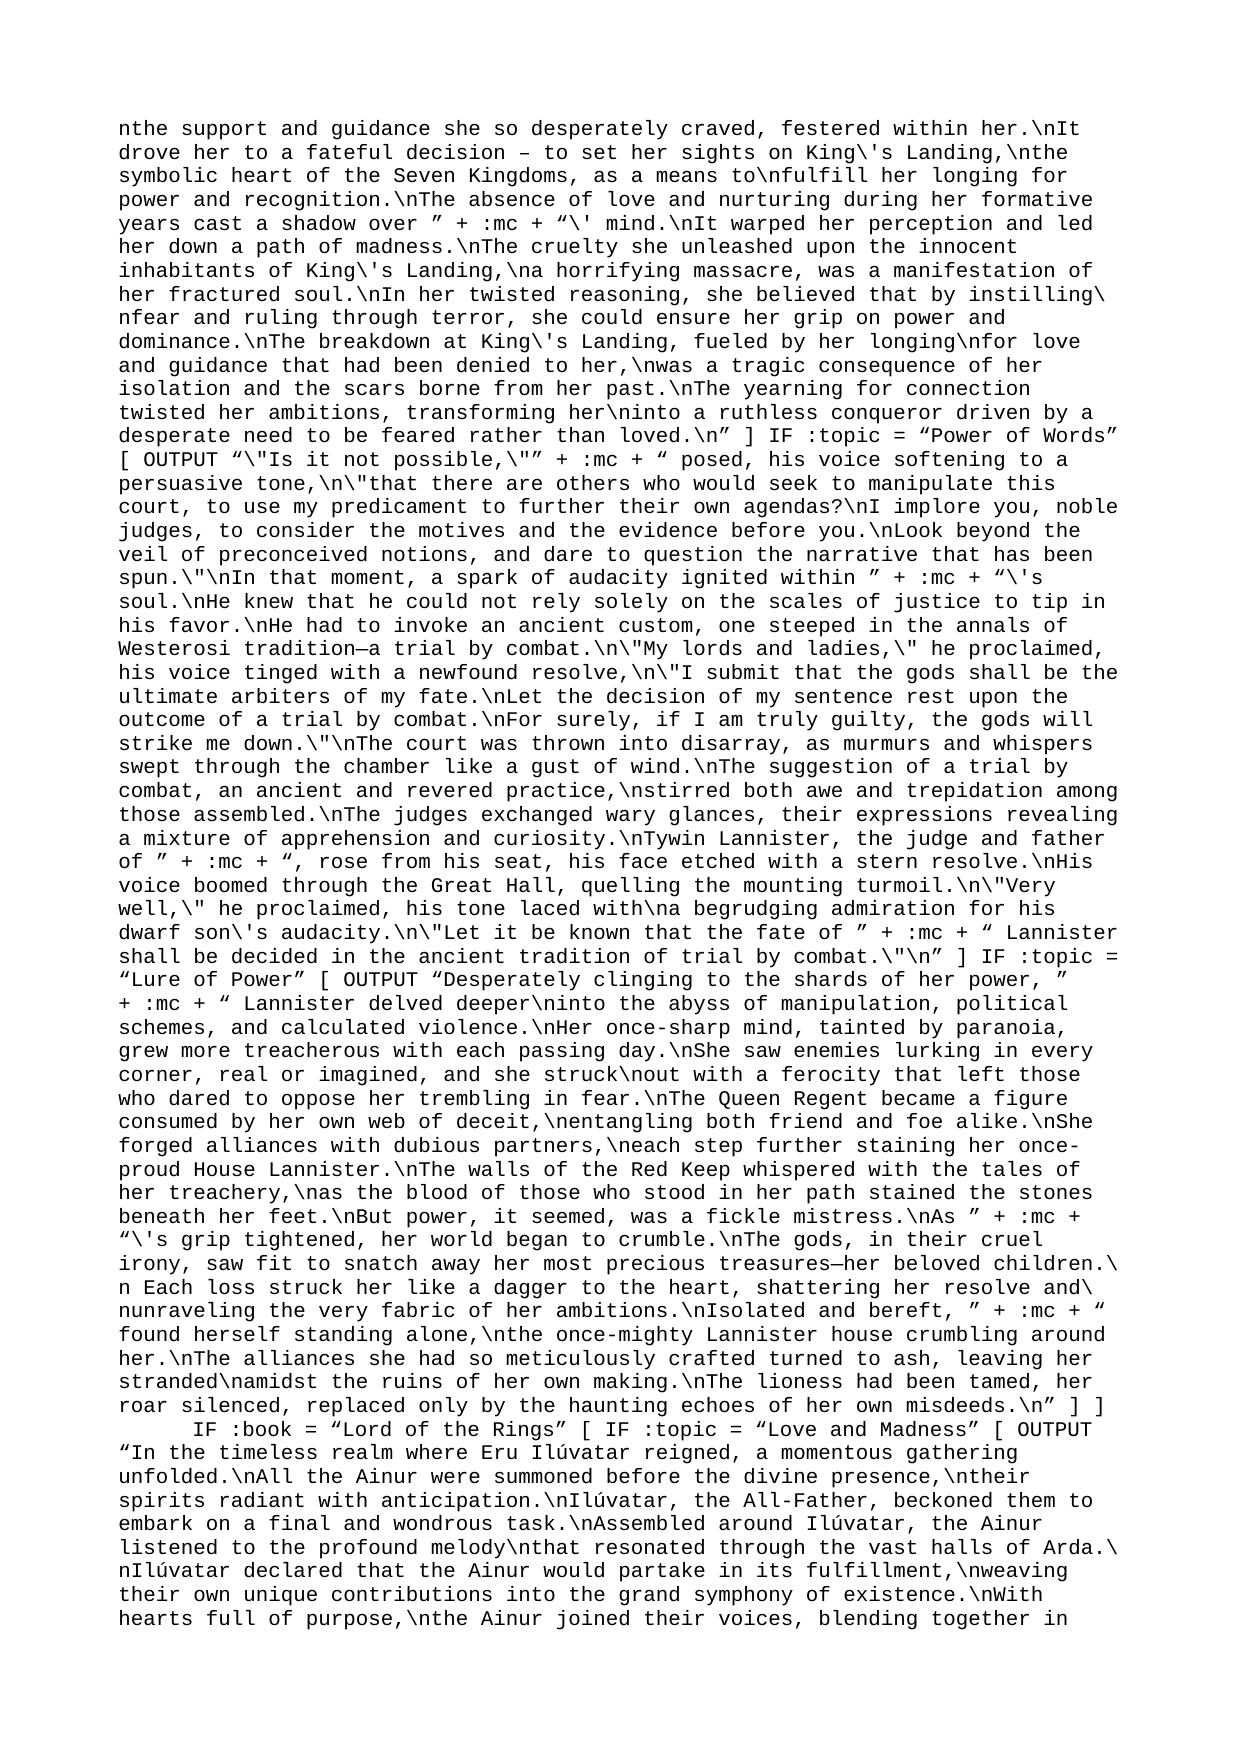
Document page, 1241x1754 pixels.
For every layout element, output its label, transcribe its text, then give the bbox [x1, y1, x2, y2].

text nthe support and guidance she so desperately craved, festered within her.\nIt drove her to a fateful decision – to set her sights on King\'s Landing,\nthe symbolic heart of the Seven Kingdoms, as a means to\nfulfill her longing for power and recognition.\nThe absence of love and nurturing during her formative years cast a shadow over ” + :mc + “\' mind.\nIt warped her perception and led her down a path of madness.\nThe cruelty she unleashed upon the innocent inhabitants of King\'s Landing,\na horrifying massacre, was a manifestation of her fractured soul.\nIn her twisted reasoning, she believed that by instilling\nfear and ruling through terror, she could ensure her grip on power and dominance.\nThe breakdown at King\'s Landing, fueled by her longing\nfor love and guidance that had been denied to her,\nwas a tragic consequence of her isolation and the scars borne from her past.\nThe yearning for connection twisted her ambitions, transforming her\ninto a ruthless conqueror driven by a desperate need to be feared rather than loved.\n” ] IF :topic = “Power of Words” [ OUTPUT “\"Is it not possible,\"” + :mc + “ posed, his voice softening to a persuasive tone,\n\"that there are others who would seek to manipulate this court, to use my predicament to further their own agendas?\nI implore you, noble judges, to consider the motives and the evidence before you.\nLook beyond the veil of preconceived notions, and dare to question the narrative that has been spun.\"\nIn that moment, a spark of audacity ignited within ” + :mc + “\'s soul.\nHe knew that he could not rely solely on the scales of justice to tip in his favor.\nHe had to invoke an ancient custom, one steeped in the annals of Westerosi tradition—a trial by combat.\n\"My lords and ladies,\" he proclaimed, his voice tinged with a newfound resolve,\n\"I submit that the gods shall be the ultimate arbiters of my fate.\nLet the decision of my sentence rest upon the outcome of a trial by combat.\nFor surely, if I am truly guilty, the gods will strike me down.\"\nThe court was thrown into disarray, as murmurs and whispers swept through the chamber like a gust of wind.\nThe suggestion of a trial by combat, an ancient and revered practice,\nstirred both awe and trepidation among those assembled.\nThe judges exchanged wary glances, their expressions revealing a mixture of apprehension and curiosity.\nTywin Lannister, the judge and father of ” + :mc + “, rose from his seat, his face etched with a stern resolve.\nHis voice boomed through the Great Hall, quelling the mounting turmoil.\n\"Very well,\" he proclaimed, his tone laced with\na begrudging admiration for his dwarf son\'s audacity.\n\"Let it be known that the fate of ” + :mc + “ Lannister shall be decided in the ancient tradition of trial by combat.\"\n” ] IF :topic = “Lure of Power” [ OUTPUT “Desperately clinging to the shards of her power, ” + :mc + “ Lannister delved deeper\ninto the abyss of manipulation, political schemes, and calculated violence.\nHer once-sharp mind, tainted by paranoia, grew more treacherous with each passing day.\nShe saw enemies lurking in every corner, real or imagined, and she struck\nout with a ferocity that left those who dared to oppose her trembling in fear.\nThe Queen Regent became a figure consumed by her own web of deceit,\nentangling both friend and foe alike.\nShe forged alliances with dubious partners,\neach step further staining her once-proud House Lannister.\nThe walls of the Red Keep whispered with the tales of her treachery,\nas the blood of those who stood in her path stained the stones beneath her feet.\nBut power, it seemed, was a fickle mistress.\nAs ” + :mc + “\'s grip tightened, her world began to crumble.\nThe gods, in their cruel irony, saw fit to snatch away her most precious treasures—her beloved children.\n Each loss struck her like a dagger to the heart, shattering her resolve and\nunraveling the very fabric of her ambitions.\nIsolated and bereft, ” + :mc + “ found herself standing alone,\nthe once-mighty Lannister house crumbling around her.\nThe alliances she had so meticulously crafted turned to ash, leaving her stranded\namidst the ruins of her own making.\nThe lioness had been tamed, her roar silenced, replaced only by the haunting echoes of her own misdeeds.\n” ] ] [118, 118, 1122, 1419]
text IF :book = “Lord of the Rings” [ IF :topic = “Love and Madness” [ OUTPUT “In the timeless realm where Eru Ilúvatar reigned, a momentous gathering unfolded.\nAll the Ainur were summoned before the divine presence,\ntheir spirits radiant with anticipation.\nIlúvatar, the All-Father, beckoned them to embark on a final and wondrous task.\nAssembled around Ilúvatar, the Ainur listened to the profound melody\nthat resonated through the vast halls of Arda.\nIlúvatar declared that the Ainur would partake in its fulfillment,\nweaving their own unique contributions into the grand symphony of existence.\nWith hearts full of purpose,\nthe Ainur joined their voices, blending together in [118, 1419, 1122, 1631]
